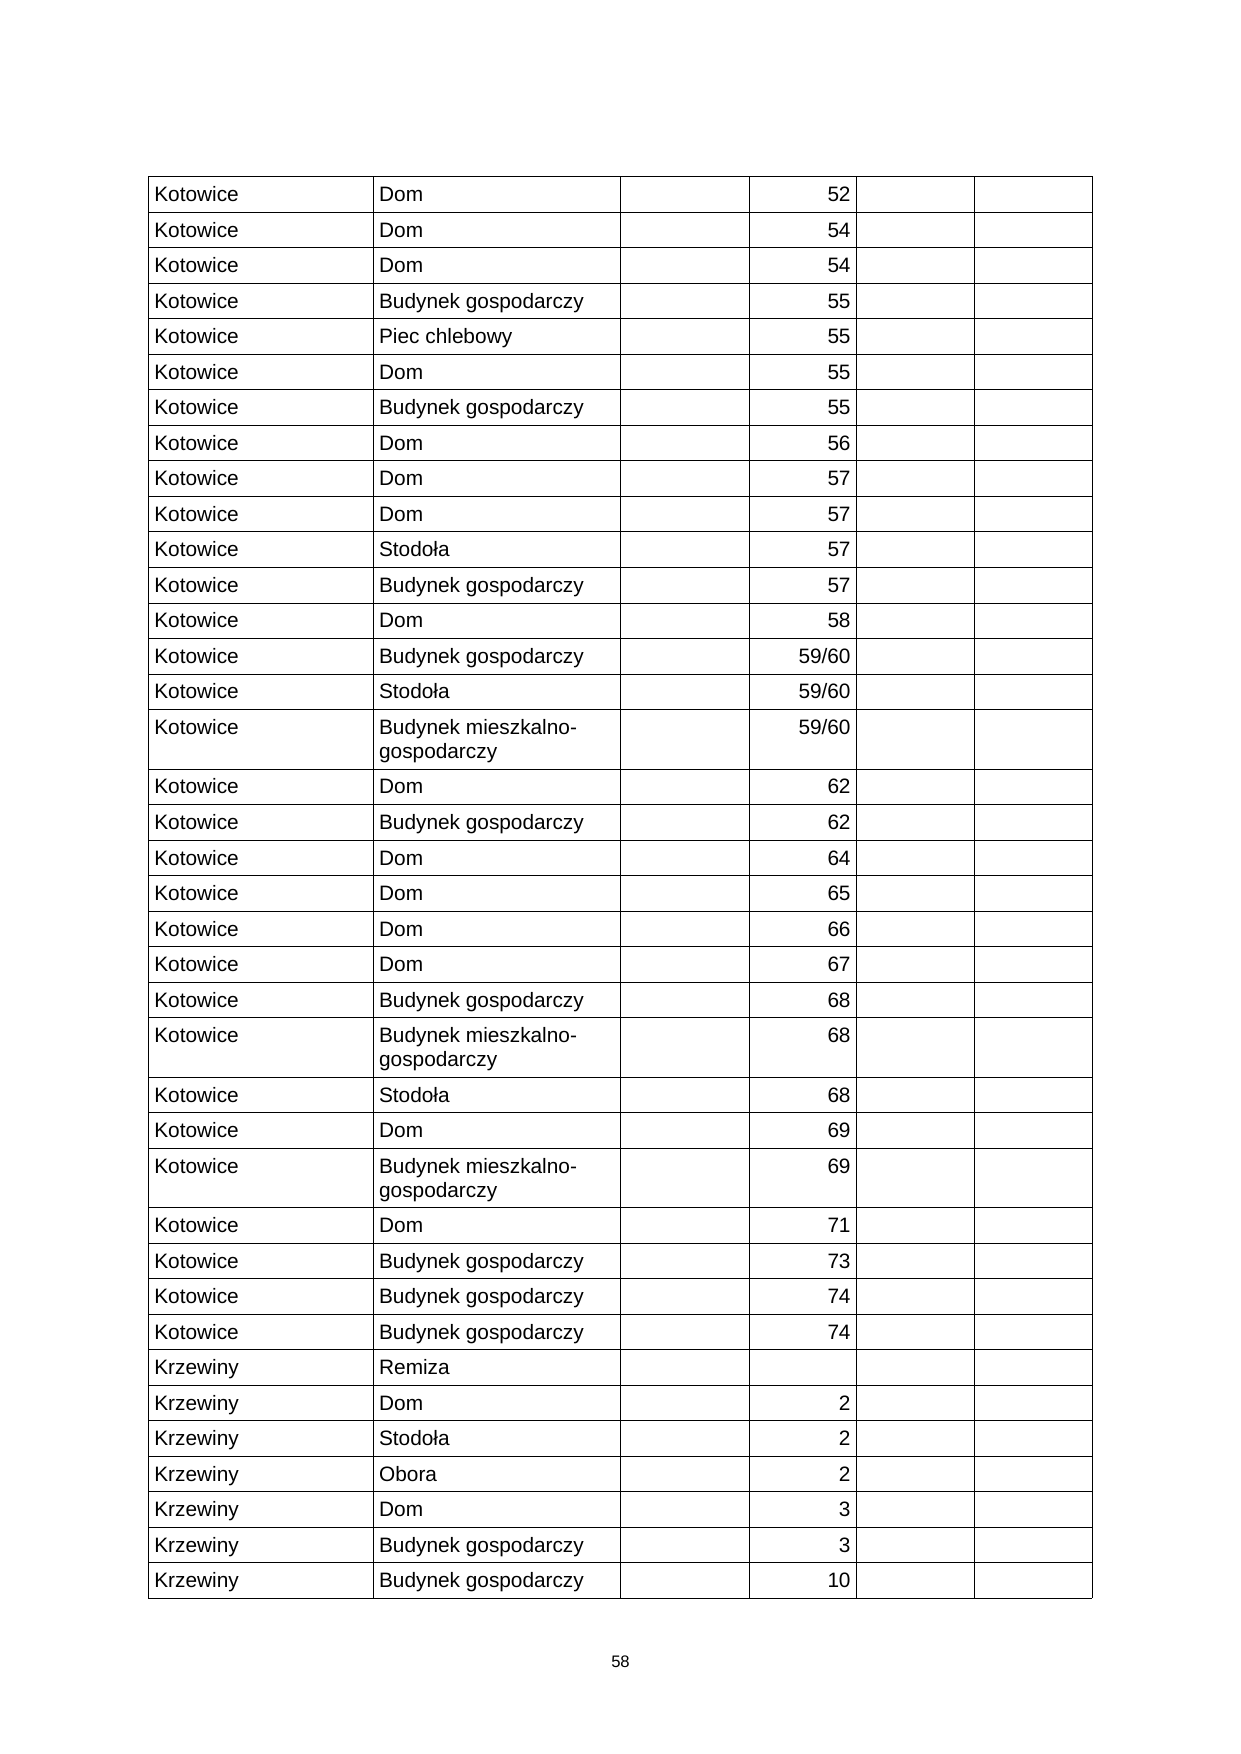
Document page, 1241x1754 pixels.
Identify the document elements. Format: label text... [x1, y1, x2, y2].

table_cell [621, 355, 749, 389]
table_cell Kotowice [149, 426, 373, 460]
table_cell [975, 770, 1092, 804]
table_cell [857, 426, 974, 460]
table_cell Budynek gospodarczy [374, 390, 620, 425]
table_cell [857, 1457, 974, 1491]
table_cell Kotowice [149, 841, 373, 875]
table_cell Dom [374, 1492, 620, 1527]
table_cell [975, 983, 1092, 1017]
table_cell [621, 1078, 749, 1112]
table_cell [857, 461, 974, 496]
table_cell [621, 461, 749, 496]
table_cell [621, 1279, 749, 1314]
table_cell Kotowice [149, 532, 373, 567]
table_cell Kotowice [149, 1279, 373, 1314]
table_cell 55 [750, 390, 856, 425]
table_cell [621, 248, 749, 283]
table_cell [621, 426, 749, 460]
table_cell [857, 841, 974, 875]
table_cell 55 [750, 284, 856, 318]
table_cell [621, 1563, 749, 1598]
table_cell Dom [374, 604, 620, 638]
table_cell Krzewiny [149, 1421, 373, 1456]
table_cell 68 [750, 1078, 856, 1112]
table_cell 3 [750, 1492, 856, 1527]
table_cell [621, 983, 749, 1017]
table_cell 59/60 [750, 639, 856, 673]
table_cell Dom [374, 177, 620, 212]
table_cell Budynek gospodarczy [374, 805, 620, 839]
table_cell 65 [750, 876, 856, 911]
table_cell Krzewiny [149, 1457, 373, 1491]
table_cell [857, 355, 974, 389]
table_cell Dom [374, 1208, 620, 1243]
table_cell 64 [750, 841, 856, 875]
table_cell [621, 947, 749, 982]
table_cell [621, 213, 749, 247]
table_cell Kotowice [149, 1208, 373, 1243]
table_cell [621, 319, 749, 354]
table_cell Kotowice [149, 1078, 373, 1112]
table_cell [975, 604, 1092, 638]
table_cell Krzewiny [149, 1492, 373, 1527]
table_cell Dom [374, 1113, 620, 1148]
table_cell [621, 912, 749, 946]
table_cell [621, 1113, 749, 1148]
table_cell [621, 1457, 749, 1491]
table_cell [857, 1350, 974, 1385]
table_cell Budynek mieszkalno-gospodarczy [374, 1018, 620, 1077]
table_cell 2 [750, 1386, 856, 1420]
table_cell [975, 710, 1092, 768]
table_cell [975, 1244, 1092, 1278]
table_cell Kotowice [149, 319, 373, 354]
table_cell [621, 177, 749, 212]
table_cell [857, 912, 974, 946]
table_cell Budynek mieszkalno-gospodarczy [374, 710, 620, 768]
table_cell [621, 841, 749, 875]
table_cell Kotowice [149, 876, 373, 911]
table_cell [857, 1113, 974, 1148]
table_cell [857, 604, 974, 638]
table_cell Budynek gospodarczy [374, 639, 620, 673]
table_cell Kotowice [149, 710, 373, 768]
table_cell [975, 1386, 1092, 1420]
table_cell [857, 1149, 974, 1207]
table_cell [975, 675, 1092, 709]
table_cell [857, 710, 974, 768]
table_cell [975, 568, 1092, 602]
table_cell Budynek gospodarczy [374, 568, 620, 602]
table_cell [621, 1208, 749, 1243]
table_cell [975, 1421, 1092, 1456]
table_cell [621, 876, 749, 911]
table_cell 59/60 [750, 710, 856, 768]
table_cell 57 [750, 497, 856, 531]
table_cell Kotowice [149, 947, 373, 982]
table_cell Kotowice [149, 355, 373, 389]
table_cell Kotowice [149, 1018, 373, 1077]
table_cell Kotowice [149, 983, 373, 1017]
table_cell [857, 1421, 974, 1456]
table_cell Budynek gospodarczy [374, 1528, 620, 1562]
table_cell [857, 1279, 974, 1314]
table_cell [857, 177, 974, 212]
table_cell Kotowice [149, 639, 373, 673]
table_cell [975, 319, 1092, 354]
table_cell [975, 355, 1092, 389]
table_cell [975, 532, 1092, 567]
table_cell Stodoła [374, 532, 620, 567]
table_cell [975, 639, 1092, 673]
table_cell 67 [750, 947, 856, 982]
table_cell [621, 770, 749, 804]
table_cell [857, 1244, 974, 1278]
table_cell 74 [750, 1279, 856, 1314]
table_cell [975, 390, 1092, 425]
table_cell Kotowice [149, 805, 373, 839]
table_cell 2 [750, 1457, 856, 1491]
table_cell Dom [374, 947, 620, 982]
table_cell Stodoła [374, 1421, 620, 1456]
table_cell [621, 710, 749, 768]
table_cell [857, 213, 974, 247]
table_cell [857, 497, 974, 531]
table_cell Dom [374, 770, 620, 804]
table_cell Kotowice [149, 1149, 373, 1207]
table_cell [621, 805, 749, 839]
table_cell 3 [750, 1528, 856, 1562]
table_cell Kotowice [149, 284, 373, 318]
table_cell [975, 1492, 1092, 1527]
table_cell [621, 1350, 749, 1385]
table_cell Kotowice [149, 390, 373, 425]
table_cell Budynek gospodarczy [374, 983, 620, 1017]
table_cell [975, 912, 1092, 946]
table_cell [621, 1528, 749, 1562]
table_cell 66 [750, 912, 856, 946]
table_cell [857, 1078, 974, 1112]
table_cell [857, 675, 974, 709]
table_cell [857, 568, 974, 602]
table_cell [621, 604, 749, 638]
table_cell 54 [750, 213, 856, 247]
table_cell Dom [374, 248, 620, 283]
table_cell [857, 390, 974, 425]
table_cell Dom [374, 213, 620, 247]
table_cell Dom [374, 426, 620, 460]
table_cell 62 [750, 805, 856, 839]
table_cell Budynek gospodarczy [374, 1279, 620, 1314]
table_cell [857, 1563, 974, 1598]
table_cell Budynek gospodarczy [374, 1315, 620, 1349]
table_cell Krzewiny [149, 1350, 373, 1385]
table_cell [975, 1528, 1092, 1562]
table_cell 68 [750, 1018, 856, 1077]
table_cell Kotowice [149, 177, 373, 212]
table_cell Dom [374, 355, 620, 389]
table_cell 10 [750, 1563, 856, 1598]
table_cell [857, 805, 974, 839]
table_cell [857, 770, 974, 804]
table_cell [750, 1350, 856, 1385]
table_cell Krzewiny [149, 1386, 373, 1420]
table_cell [857, 639, 974, 673]
table_cell 55 [750, 319, 856, 354]
table_cell Kotowice [149, 675, 373, 709]
table_cell [621, 1244, 749, 1278]
table_cell Dom [374, 497, 620, 531]
table_cell [975, 1018, 1092, 1077]
table_cell 57 [750, 532, 856, 567]
table_cell Stodoła [374, 675, 620, 709]
table_cell Remiza [374, 1350, 620, 1385]
table_cell [975, 1149, 1092, 1207]
table_cell Dom [374, 841, 620, 875]
table_cell Budynek gospodarczy [374, 1244, 620, 1278]
table_cell [621, 1018, 749, 1077]
table_cell [621, 675, 749, 709]
table_cell [975, 876, 1092, 911]
table_cell 54 [750, 248, 856, 283]
table_cell Dom [374, 1386, 620, 1420]
table_cell [621, 532, 749, 567]
table_cell [857, 1386, 974, 1420]
table_cell 2 [750, 1421, 856, 1456]
table_cell [621, 1149, 749, 1207]
table_cell [975, 1113, 1092, 1148]
table_cell 59/60 [750, 675, 856, 709]
table_cell 57 [750, 568, 856, 602]
table_cell Kotowice [149, 248, 373, 283]
table_cell 56 [750, 426, 856, 460]
table_cell [975, 1563, 1092, 1598]
table_cell [975, 1208, 1092, 1243]
table_cell [857, 1492, 974, 1527]
table_cell [857, 284, 974, 318]
table_cell [857, 319, 974, 354]
table_cell [857, 876, 974, 911]
table_cell 73 [750, 1244, 856, 1278]
table_cell Kotowice [149, 1315, 373, 1349]
table_cell Budynek gospodarczy [374, 1563, 620, 1598]
table_cell Budynek mieszkalno-gospodarczy [374, 1149, 620, 1207]
table_cell [975, 1457, 1092, 1491]
table_cell [975, 1078, 1092, 1112]
table_cell Piec chlebowy [374, 319, 620, 354]
table_cell Stodoła [374, 1078, 620, 1112]
table_cell [621, 639, 749, 673]
table_cell [621, 568, 749, 602]
table_cell [975, 284, 1092, 318]
table_cell 55 [750, 355, 856, 389]
table_cell [857, 248, 974, 283]
table_cell Kotowice [149, 770, 373, 804]
table_cell Kotowice [149, 497, 373, 531]
table_cell [975, 426, 1092, 460]
table_cell [621, 1492, 749, 1527]
table_cell Kotowice [149, 1113, 373, 1148]
table_cell [975, 177, 1092, 212]
table_cell [975, 213, 1092, 247]
table_cell 52 [750, 177, 856, 212]
table_cell Kotowice [149, 461, 373, 496]
table_cell 58 [750, 604, 856, 638]
table_cell [975, 461, 1092, 496]
table_cell [975, 248, 1092, 283]
table_cell [621, 1421, 749, 1456]
table_cell [857, 947, 974, 982]
table_cell [975, 1315, 1092, 1349]
table_cell 69 [750, 1149, 856, 1207]
table_cell Kotowice [149, 604, 373, 638]
table_cell [975, 1350, 1092, 1385]
table_cell [975, 1279, 1092, 1314]
table_cell [621, 390, 749, 425]
table_cell Dom [374, 461, 620, 496]
table_cell [857, 1528, 974, 1562]
table_cell 62 [750, 770, 856, 804]
table_cell Krzewiny [149, 1563, 373, 1598]
table_cell Kotowice [149, 912, 373, 946]
table_cell Kotowice [149, 1244, 373, 1278]
table_cell Krzewiny [149, 1528, 373, 1562]
table_cell [621, 284, 749, 318]
table_cell [621, 1315, 749, 1349]
table_cell [975, 497, 1092, 531]
table_cell [621, 497, 749, 531]
table_cell [975, 947, 1092, 982]
table_cell [857, 983, 974, 1017]
table_cell Obora [374, 1457, 620, 1491]
table_cell [857, 532, 974, 567]
table_cell 69 [750, 1113, 856, 1148]
table_cell Budynek gospodarczy [374, 284, 620, 318]
table_cell 74 [750, 1315, 856, 1349]
table_cell [857, 1018, 974, 1077]
table_cell Kotowice [149, 213, 373, 247]
table_cell [857, 1208, 974, 1243]
table_cell [857, 1315, 974, 1349]
table_cell 68 [750, 983, 856, 1017]
table_cell [975, 805, 1092, 839]
table_cell [975, 841, 1092, 875]
table_cell Dom [374, 912, 620, 946]
table_cell 57 [750, 461, 856, 496]
table_cell [621, 1386, 749, 1420]
table_cell Dom [374, 876, 620, 911]
table_cell Kotowice [149, 568, 373, 602]
table_cell 71 [750, 1208, 856, 1243]
